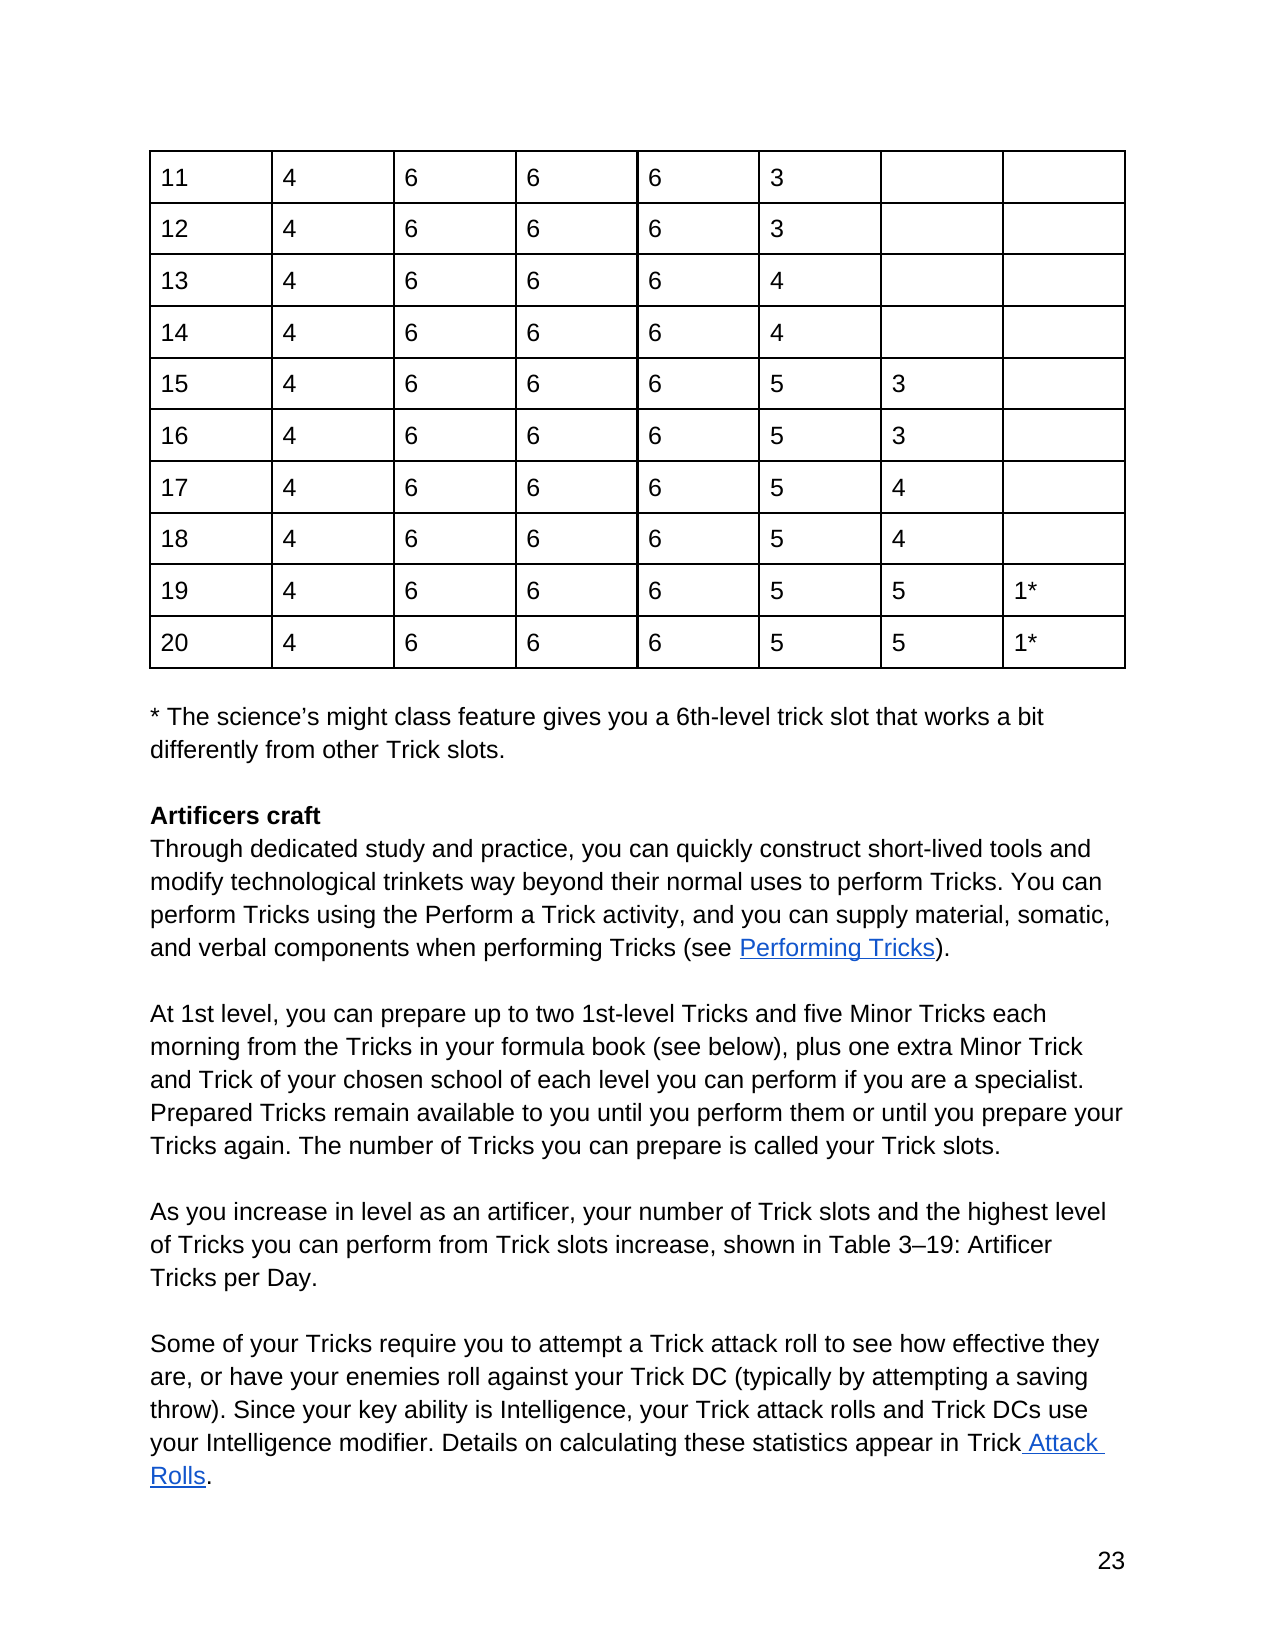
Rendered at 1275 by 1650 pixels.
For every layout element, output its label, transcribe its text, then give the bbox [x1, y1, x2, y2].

table_cell 4 [760, 307, 880, 357]
table_cell 3 [760, 204, 880, 253]
table_cell [1004, 462, 1124, 512]
table_cell 6 [395, 255, 515, 305]
table_cell 15 [151, 359, 271, 408]
table_cell [882, 255, 1002, 305]
table_cell 6 [517, 255, 636, 305]
table_cell 6 [639, 307, 758, 357]
table_cell 1* [1004, 565, 1124, 615]
table_cell 14 [151, 307, 271, 357]
table_cell 4 [273, 359, 393, 408]
text At 1st level, you can prepare up to two 1st-level Tricks and five Minor Tricks each morning from the Tricks in your formula book (see below), plus one extra Minor Trick and Trick of your chosen school of each level you can perform if you are a specialist. Prepared Tricks remain available to you until you perform them or until you prepare your Tricks again. The number of Tricks you can prepare is called your Trick slots. [150, 999, 1125, 1160]
text Artificers craft [150, 801, 1125, 829]
table_cell 6 [395, 152, 515, 202]
table_cell 6 [395, 307, 515, 357]
table_cell 5 [760, 617, 880, 667]
table_cell 6 [639, 152, 758, 202]
table_cell [882, 152, 1002, 202]
table_cell 6 [517, 204, 636, 253]
table_cell 4 [273, 514, 393, 563]
table_cell 6 [639, 617, 758, 667]
table_cell 4 [273, 617, 393, 667]
table_cell 5 [760, 410, 880, 460]
table_cell [1004, 255, 1124, 305]
table_cell 20 [151, 617, 271, 667]
table_cell 5 [760, 514, 880, 563]
table_cell [1004, 204, 1124, 253]
table_cell 6 [639, 462, 758, 512]
table_cell 6 [639, 514, 758, 563]
table_cell 5 [882, 565, 1002, 615]
table_cell [1004, 359, 1124, 408]
text * The science’s might class feature gives you a 6th-level trick slot that works a bit differently from other Trick slots. [150, 702, 1125, 763]
table_cell 4 [273, 307, 393, 357]
table_cell [1004, 514, 1124, 563]
table_cell 6 [639, 359, 758, 408]
table_cell 4 [273, 410, 393, 460]
table_cell 6 [517, 514, 636, 563]
table_cell 5 [760, 462, 880, 512]
text As you increase in level as an artificer, your number of Trick slots and the highest level of Tricks you can perform from Trick slots increase, shown in Table 3–19: Artificer Tricks per Day. [150, 1197, 1125, 1292]
table_cell 6 [517, 410, 636, 460]
table_cell 5 [760, 565, 880, 615]
table_cell 16 [151, 410, 271, 460]
table_cell 4 [273, 565, 393, 615]
table_cell 17 [151, 462, 271, 512]
table_cell 6 [639, 204, 758, 253]
table_cell 3 [882, 410, 1002, 460]
table_cell 6 [517, 462, 636, 512]
table_cell 6 [395, 359, 515, 408]
table_cell [882, 307, 1002, 357]
table_cell 6 [395, 204, 515, 253]
table_cell [1004, 410, 1124, 460]
table_cell 4 [760, 255, 880, 305]
table_cell 6 [639, 410, 758, 460]
table_cell 5 [760, 359, 880, 408]
table_cell 6 [395, 410, 515, 460]
table_cell 5 [882, 617, 1002, 667]
table_cell [1004, 307, 1124, 357]
table_cell 6 [395, 617, 515, 667]
table_cell 6 [639, 255, 758, 305]
table_cell 18 [151, 514, 271, 563]
table_cell 4 [273, 255, 393, 305]
table_cell [882, 204, 1002, 253]
table_cell 4 [273, 152, 393, 202]
table_cell 6 [517, 307, 636, 357]
table_cell 12 [151, 204, 271, 253]
table_cell 3 [760, 152, 880, 202]
table_cell [1004, 152, 1124, 202]
table_cell 4 [882, 462, 1002, 512]
table_cell 6 [395, 514, 515, 563]
table_cell 6 [517, 359, 636, 408]
table_cell 1* [1004, 617, 1124, 667]
table_cell 4 [882, 514, 1002, 563]
table_cell 19 [151, 565, 271, 615]
table_cell 6 [639, 565, 758, 615]
table_cell 6 [395, 565, 515, 615]
table_cell 6 [517, 152, 636, 202]
table_cell 6 [395, 462, 515, 512]
table_cell 11 [151, 152, 271, 202]
table_cell 6 [517, 565, 636, 615]
table_cell 4 [273, 462, 393, 512]
table_cell 4 [273, 204, 393, 253]
text Through dedicated study and practice, you can quickly construct short-lived tools and modify technological trinkets way beyond their normal uses to perform Tricks. You can perform Tricks using the Perform a Trick activity, and you can supply material, somatic, and verbal components when performing Tricks (see Performing Tricks). [150, 834, 1125, 962]
text Some of your Tricks require you to attempt a Trick attack roll to see how effective they are, or have your enemies roll against your Trick DC (typically by attempting a saving throw). Since your key ability is Intelligence, your Trick attack rolls and Trick DCs use your Intelligence modifier. Details on calculating these statistics appear in Trick Attack Rolls. [150, 1329, 1125, 1490]
table_cell 6 [517, 617, 636, 667]
table_cell 3 [882, 359, 1002, 408]
table_cell 13 [151, 255, 271, 305]
